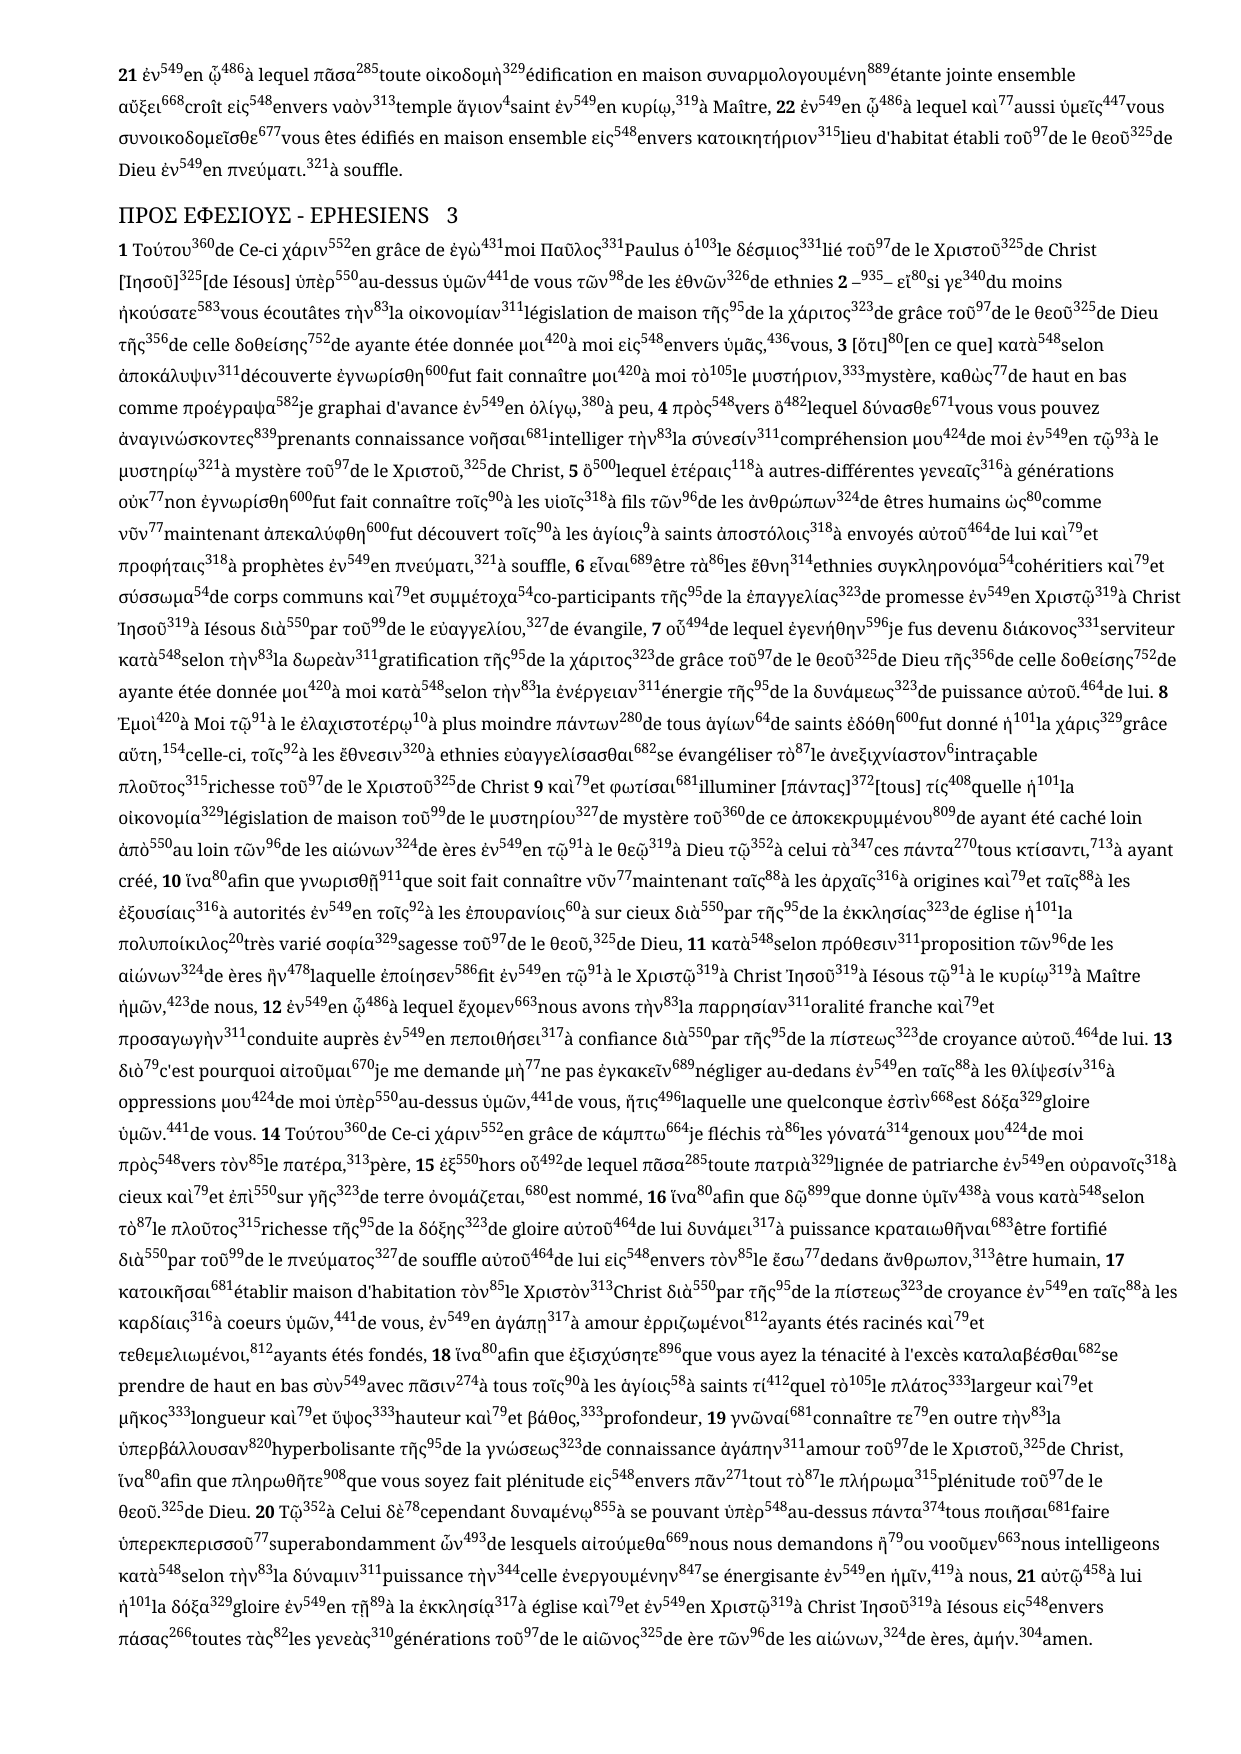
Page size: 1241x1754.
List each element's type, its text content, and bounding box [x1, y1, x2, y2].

text 1 Τούτου360de Ce-ci χάριν552en grâce de ἐγὼ431moi Παῦλος331Paulus ὁ103le δέσμιος331lié τοῦ97de le Χριστοῦ325de Christ [Ἰησοῦ]325[de Iésous] ὑπὲρ550au-dessus ὑμῶν441de vous τῶν98de les ἐθνῶν326de ethnies 2 –935– εἴ80si γε340du moins ἠκούσατε583vous écoutâtes τὴν83la οἰκονομίαν311législation de maison τῆς95de la χάριτος323de grâce τοῦ97de le θεοῦ325de Dieu τῆς356de celle δοθείσης752de ayante étée donnée μοι420à moi εἰς548envers ὑμᾶς,436vous, 3 [ὅτι]80[en ce que] κατὰ548selon ἀποκάλυψιν311découverte ἐγνωρίσθη600fut fait connaître μοι420à moi τὸ105le μυστήριον,333mystère, καθὼς77de haut en bas comme προέγραψα582je graphai d'avance ἐν549en ὀλίγῳ,380à peu, 4 πρὸς548vers ὃ482lequel δύνασθε671vous vous pouvez ἀναγινώσκοντες839prenants connaissance νοῆσαι681intelliger τὴν83la σύνεσίν311compréhension μου424de moi ἐν549en τῷ93à le μυστηρίῳ321à mystère τοῦ97de le Χριστοῦ,325de Christ, 5 ὃ500lequel ἑτέραις118à autres-différentes γενεαῖς316à générations οὐκ77non ἐγνωρίσθη600fut fait connaître τοῖς90à les υἱοῖς318à fils τῶν96de les ἀνθρώπων324de êtres humains ὡς80comme νῦν77maintenant ἀπεκαλύφθη600fut découvert τοῖς90à les ἁγίοις9à saints ἀποστόλοις318à envoyés αὐτοῦ464de lui καὶ79et προφήταις318à prophètes ἐν549en πνεύματι,321à souffle, 6 εἶναι689être τὰ86les ἔθνη314ethnies συγκληρονόμα54cohéritiers καὶ79et σύσσωμα54de corps communs καὶ79et συμμέτοχα54co-participants τῆς95de la ἐπαγγελίας323de promesse ἐν549en Χριστῷ319à Christ Ἰησοῦ319à Iésous διὰ550par τοῦ99de le εὐαγγελίου,327de évangile, 7 οὗ494de lequel ἐγενήθην596je fus devenu διάκονος331serviteur κατὰ548selon τὴν83la δωρεὰν311gratification τῆς95de la χάριτος323de grâce τοῦ97de le θεοῦ325de Dieu τῆς356de celle δοθείσης752de ayante étée donnée μοι420à moi κατὰ548selon τὴν83la ἐνέργειαν311énergie τῆς95de la δυνάμεως323de puissance αὐτοῦ.464de lui. 8 Ἐμοὶ420à Moi τῷ91à le ἐλαχιστοτέρῳ10à plus moindre πάντων280de tous ἁγίων64de saints ἐδόθη600fut donné ἡ101la χάρις329grâce αὕτη,154celle-ci, τοῖς92à les ἔθνεσιν320à ethnies εὐαγγελίσασθαι682se évangéliser τὸ87le ἀνεξιχνίαστον6intraçable πλοῦτος315richesse τοῦ97de le Χριστοῦ325de Christ 9 καὶ79et φωτίσαι681illuminer [πάντας]372[tous] τίς408quelle ἡ101la οἰκονομία329législation de maison τοῦ99de le μυστηρίου327de mystère τοῦ360de ce ἀποκεκρυμμένου809de ayant été caché loin ἀπὸ550au loin τῶν96de les αἰώνων324de ères ἐν549en τῷ91à le θεῷ319à Dieu τῷ352à celui τὰ347ces πάντα270tous κτίσαντι,713à ayant créé, 10 ἵνα80afin que γνωρισθῇ911que soit fait connaître νῦν77maintenant ταῖς88à les ἀρχαῖς316à origines καὶ79et ταῖς88à les ἐξουσίαις316à autorités ἐν549en τοῖς92à les ἐπουρανίοις60à sur cieux διὰ550par τῆς95de la ἐκκλησίας323de église ἡ101la πολυποίκιλος20très varié σοφία329sagesse τοῦ97de le θεοῦ,325de Dieu, 11 κατὰ548selon πρόθεσιν311proposition τῶν96de les αἰώνων324de ères ἣν478laquelle ἐποίησεν586fit ἐν549en τῷ91à le Χριστῷ319à Christ Ἰησοῦ319à Iésous τῷ91à le κυρίῳ319à Maître ἡμῶν,423de nous, 12 ἐν549en ᾧ486à lequel ἔχομεν663nous avons τὴν83la παρρησίαν311oralité franche καὶ79et προσαγωγὴν311conduite auprès ἐν549en πεποιθήσει317à confiance διὰ550par τῆς95de la πίστεως323de croyance αὐτοῦ.464de lui. 13 διὸ79c'est pourquoi αἰτοῦμαι670je me demande μὴ77ne pas ἐγκακεῖν689négliger au-dedans ἐν549en ταῖς88à les θλίψεσίν316à oppressions μου424de moi ὑπὲρ550au-dessus ὑμῶν,441de vous, ἥτις496laquelle une quelconque ἐστὶν668est δόξα329gloire ὑμῶν.441de vous. 14 Τούτου360de Ce-ci χάριν552en grâce de κάμπτω664je fléchis τὰ86les γόνατά314genoux μου424de moi πρὸς548vers τὸν85le πατέρα,313père, 15 ἐξ550hors οὗ492de lequel πᾶσα285toute πατριὰ329lignée de patriarche ἐν549en οὐρανοῖς318à cieux καὶ79et ἐπὶ550sur γῆς323de terre ὀνομάζεται,680est nommé, 16 ἵνα80afin que δῷ899que donne ὑμῖν438à vous κατὰ548selon τὸ87le πλοῦτος315richesse τῆς95de la δόξης323de gloire αὐτοῦ464de lui δυνάμει317à puissance κραταιωθῆναι683être fortifié διὰ550par τοῦ99de le πνεύματος327de souffle αὐτοῦ464de lui εἰς548envers τὸν85le ἔσω77dedans ἄνθρωπον,313être humain, 17 κατοικῆσαι681établir maison d'habitation τὸν85le Χριστὸν313Christ διὰ550par τῆς95de la πίστεως323de croyance ἐν549en ταῖς88à les καρδίαις316à coeurs ὑμῶν,441de vous, ἐν549en ἀγάπῃ317à amour ἐρριζωμένοι812ayants étés racinés καὶ79et τεθεμελιωμένοι,812ayants étés fondés, 18 ἵνα80afin que ἐξισχύσητε896que vous ayez la ténacité à l'excès καταλαβέσθαι682se prendre de haut en bas σὺν549avec πᾶσιν274à tous τοῖς90à les ἁγίοις58à saints τί412quel τὸ105le πλάτος333largeur καὶ79et μῆκος333longueur καὶ79et ὕψος333hauteur καὶ79et βάθος,333profondeur, 19 γνῶναί681connaître τε79en outre τὴν83la ὑπερβάλλουσαν820hyperbolisante τῆς95de la γνώσεως323de connaissance ἀγάπην311amour τοῦ97de le Χριστοῦ,325de Christ, ἵνα80afin que πληρωθῆτε908que vous soyez fait plénitude εἰς548envers πᾶν271tout τὸ87le πλήρωμα315plénitude τοῦ97de le θεοῦ.325de Dieu. 20 Τῷ352à Celui δὲ78cependant δυναμένῳ855à se pouvant ὑπὲρ548au-dessus πάντα374tous ποιῆσαι681faire ὑπερεκπερισσοῦ77superabondamment ὧν493de lesquels αἰτούμεθα669nous nous demandons ἢ79ou νοοῦμεν663nous intelligeons κατὰ548selon τὴν83la δύναμιν311puissance τὴν344celle ἐνεργουμένην847se énergisante ἐν549en ἡμῖν,419à nous, 21 αὐτῷ458à lui ἡ101la δόξα329gloire ἐν549en τῇ89à la ἐκκλησίᾳ317à église καὶ79et ἐν549en Χριστῷ319à Christ Ἰησοῦ319à Iésous εἰς548envers πάσας266toutes τὰς82les γενεὰς310générations τοῦ97de le αἰῶνος325de ère τῶν96de les αἰώνων,324de ères, ἀμήν.304amen. [118, 234, 1181, 1650]
text ΠΡΟΣ ΕΦΕΣΙΟΥΣ - EPHESIENS 3 [118, 200, 1181, 230]
text 1 Καὶ79Et ὑμᾶς436vous ὄντας821étants νεκροὺς31morts τοῖς92à les παραπτώμασιν320à chutes à côté καὶ79et ταῖς88à les ἁμαρτίαις316à fautes ὑμῶν,441de vous, 2 ἐν549en αἷς483à lesquelles ποτε77à un moment περιεπατήσατε583vous piétinâtes autour κατὰ548selon τὸν85le αἰῶνα313ère τοῦ97de le κόσμου325de monde τούτου,150de celui-ci, κατὰ548selon τὸν85le ἄρχοντα313chef τῆς95de la ἐξουσίας323de autorité τοῦ97de le ἀέρος,325de air, τοῦ99de le πνεύματος327de souffle τοῦ360de ce νῦν77maintenant ἐνεργοῦντος836de énergisant ἐν549en τοῖς90à les υἱοῖς318à fils τῆς95de la ἀπειθείας·323de désobéissance· 3 ἐν549en οἷς485à lesquels καὶ77aussi ἡμεῖς430nous πάντες389tous ἀνεστράφημέν595nous fûmes tourné de bas en haut ποτε77à un moment ἐν549en ταῖς88à les ἐπιθυμίαις316à désirs en fureurs τῆς95de la σαρκὸς323de chair ἡμῶν423de nous ποιοῦντες839faisants τὰ86les θελήματα314volontés τῆς95de la σαρκὸς323de chair καὶ79et τῶν254de les διανοιῶν,322de capacités d’intelligences, καὶ79et ἤμεθα626nous nous étions τέκνα332enfants φύσει317à nature ὀργῆς323de colère ὡς80comme καὶ77aussi οἱ102les λοιποί·389restants· 4 ὁ103le δὲ78cependant θεὸς331Dieu πλούσιος47riche ὢν840étant ἐν549en ἐλέει,321à miséricorde, διὰ548par le fait de τὴν83la πολλὴν267nombreuse ἀγάπην311amour αὐτοῦ464de lui ἣν478laquelle ἠγάπησεν586aima ἡμᾶς,416nous, 5 καὶ77aussi ὄντας821étants ἡμᾶς416nous νεκροὺς31morts τοῖς252à les παραπτώμασιν320à chutes à côté συνεζωοποίησεν586vivifia avec τῷ91à le Χριστῷ,319à Christ, –935– χάριτί317à grâce ἐστε665vous êtes σεσῳσμένοι812ayants étés sauvés –935– 6 καὶ79et συνήγειρεν586éveilla ensemble καὶ79et συνεκάθισεν586fit asseoir ensemble ἐν549en τοῖς92à les ἐπουρανίοις60à sur cieux ἐν549en Χριστῷ319à Christ Ἰησοῦ,319à Iésous, 7 ἵνα80afin que ἐνδείξηται905que se montre dedans ἐν549en τοῖς90à les αἰῶσιν318à ères τοῖς351à ceux ἐπερχομένοις854à se venants sur τὸ87le ὑπερβάλλον824hyperbolisant πλοῦτος315richesse τῆς95de la χάριτος323de grâce αὐτοῦ464de lui ἐν549en χρηστότητι317à utilité bonté ἐφ᾽548sur ἡμᾶς416nous ἐν549en Χριστῷ319à Christ Ἰησοῦ.319à Iésous. 8 Τῇ89à La γὰρ79car χάριτί317à grâce ἐστε665vous êtes σεσῳσμένοι812ayants étés sauvés διὰ550par πίστεως·323de croyance· καὶ77aussi τοῦτο366ce-ci οὐκ77non ἐξ550hors ὑμῶν,441de vous, θεοῦ325de Dieu τὸ105le δῶρον·333don· 9 οὐκ77non ἐξ550hors ἔργων,326de travaux, ἵνα80afin que μή77ne pas τις390un quelconque καυχήσηται.905que se vante. 10 αὐτοῦ464de lui γάρ79car ἐσμεν663nous sommes ποίημα,333poème, κτισθέντες759ayants étés créés ἐν549en Χριστῷ319à Christ Ἰησοῦ319à Iésous ἐπὶ549sur ἔργοις320à travaux ἀγαθοῖς11à bons οἷς487à lesquels προητοίμασεν586prépara d'avance ὁ103le θεός,331Dieu, ἵνα80afin que ἐν549en αὐτοῖς459à eux περιπατήσωμεν.894que nous piétinions autour. 11 Διὸ79C'est pourquoi μνημονεύετε569mémorez ὅτι80en ce que ποτὲ77à un moment ὑμεῖς447vous τὰ104les ἔθνη332ethnies ἐν549en σαρκί,317à chair, οἱ363ceux λεγόμενοι890étants dits ἀκροβυστία329prépuce ὑπὸ550sous τῆς95de la λεγομένης883de étante dite περιτομῆς323de circoncision ἐν549en σαρκὶ317à chair χειροποιήτου,63de faite de main, 12 ὅτι80en ce que ἦτε622vous étiez τῷ91à le καιρῷ319à moment ἐκείνῳ144à celui-là χωρὶς552séparément Χριστοῦ,325de Christ, ἀπηλλοτριωμένοι812ayants étés aliénés τῆς95de la πολιτείας323de citoyenneté τοῦ97de le Ἰσραὴλ325de Israël καὶ79et ξένοι70étrangers τῶν94de les διαθηκῶν322de dispositions τῆς95de la ἐπαγγελίας,323de promesse, ἐλπίδα311espérance μὴ77ne pas ἔχοντες839ayants καὶ79et ἄθεοι70sans dieux ἐν549en τῷ91à le κόσμῳ.319à monde. 13 νυνὶ77maintenant δὲ78cependant ἐν549en Χριστῷ319à Christ Ἰησοῦ319à Iésous ὑμεῖς447vous οἵ497lesquels ποτε77à un moment ὄντες839étants μακρὰν77longuement ἐγενήθητε597vous fûtes devenu ἐγγὺς77proche ἐν549en τῷ93à le αἵματι321à sang τοῦ97de le Χριστοῦ.325de Christ. 14 Αὐτὸς469Lui γάρ79car ἐστιν668est ἡ101la εἰρήνη329paix ἡμῶν,423de nous, ὁ364celui ποιήσας721ayant fait τὰ347ces ἀμφότερα374tous deux ἓν55un καὶ79et τὸ87le μεσότοιχον315mur mitoyen τοῦ97de le φραγμοῦ325de clôture λύσας,721ayant délié, τὴν83la ἔχθραν311haine ἐν549en τῇ89à la σαρκὶ317à chair αὐτοῦ,464de lui, 15 τὸν85le νόμον313loi τῶν94de les ἐντολῶν322de commandements ἐν549en δόγμασιν320à dogmes καταργήσας,721ayant rendu complètement sans travail, ἵνα80afin que τοὺς84les δύο52deux κτίσῃ899que crée ἐν549en αὐτῷ533à lui-même εἰς548envers ἕνα179un καινὸν4nouveau ἄνθρωπον313être humain ποιῶν840faisant εἰρήνην311paix 16 καὶ79et ἀποκαταλλάξῃ899que réconcilie complètement τοὺς84les ἀμφοτέρους372tous deux ἐν549en ἑνὶ187à un σώματι321à corps τῷ91à le θεῷ319à Dieu διὰ550par τοῦ97de le σταυροῦ,325de croix, ἀποκτείνας721ayant tué catégoriquement τὴν83la ἔχθραν311haine ἐν549en αὐτῷ.458à lui. 17 καὶ79et ἐλθὼν721ayant venu εὐηγγελίσατο592se évangélisa εἰρήνην311paix ὑμῖν438à vous τοῖς485à ceux μακρὰν77longuement καὶ79et εἰρήνην311paix τοῖς351à ceux ἐγγύς·77proche· 18 ὅτι80en ce que δι᾽550par αὐτοῦ464de lui ἔχομεν663nous avons τὴν83la προσαγωγὴν311conduite auprès οἱ363ceux ἀμφότεροι389tous deux ἐν549en ἑνὶ187à un πνεύματι321à souffle πρὸς548vers τὸν85le πατέρα.313père. 19 Ἄρα77Par conséquent οὖν79donc οὐκέτι77non plus ἐστὲ665vous êtes ξένοι70étrangers καὶ79et πάροικοι70maisonnants à côté ἀλλ᾽79mais ἐστὲ665vous êtes συμπολῖται330co-citoyens τῶν96de les ἁγίων64de saints καὶ79et οἰκεῖοι70membres de maisonnée τοῦ97de le θεοῦ,325de Dieu, 20 ἐποικοδομηθέντες759ayants étés édifiés en maison au-dessus ἐπὶ549sur τῷ91à le θεμελίῳ319à fondement τῶν96de les ἀποστόλων324de envoyés καὶ79et προφητῶν,324de prophètes, ὄντος834de étant ἀκρογωνιαίου42de extrémité de l’angle αὐτοῦ537de lui-même Χριστοῦ325de Christ Ἰησοῦ,325de Iésous, 21 ἐν549en ᾧ486à lequel πᾶσα285toute οἰκοδομὴ329édification en maison συναρμολογουμένη889étante jointe ensemble αὔξει668croît εἰς548envers ναὸν313temple ἅγιον4saint ἐν549en κυρίῳ,319à Maître, 22 ἐν549en ᾧ486à lequel καὶ77aussi ὑμεῖς447vous συνοικοδομεῖσθε677vous êtes édifiés en maison ensemble εἰς548envers κατοικητήριον315lieu d'habitat établi τοῦ97de le θεοῦ325de Dieu ἐν549en πνεύματι.321à souffle. [118, 59, 1181, 181]
